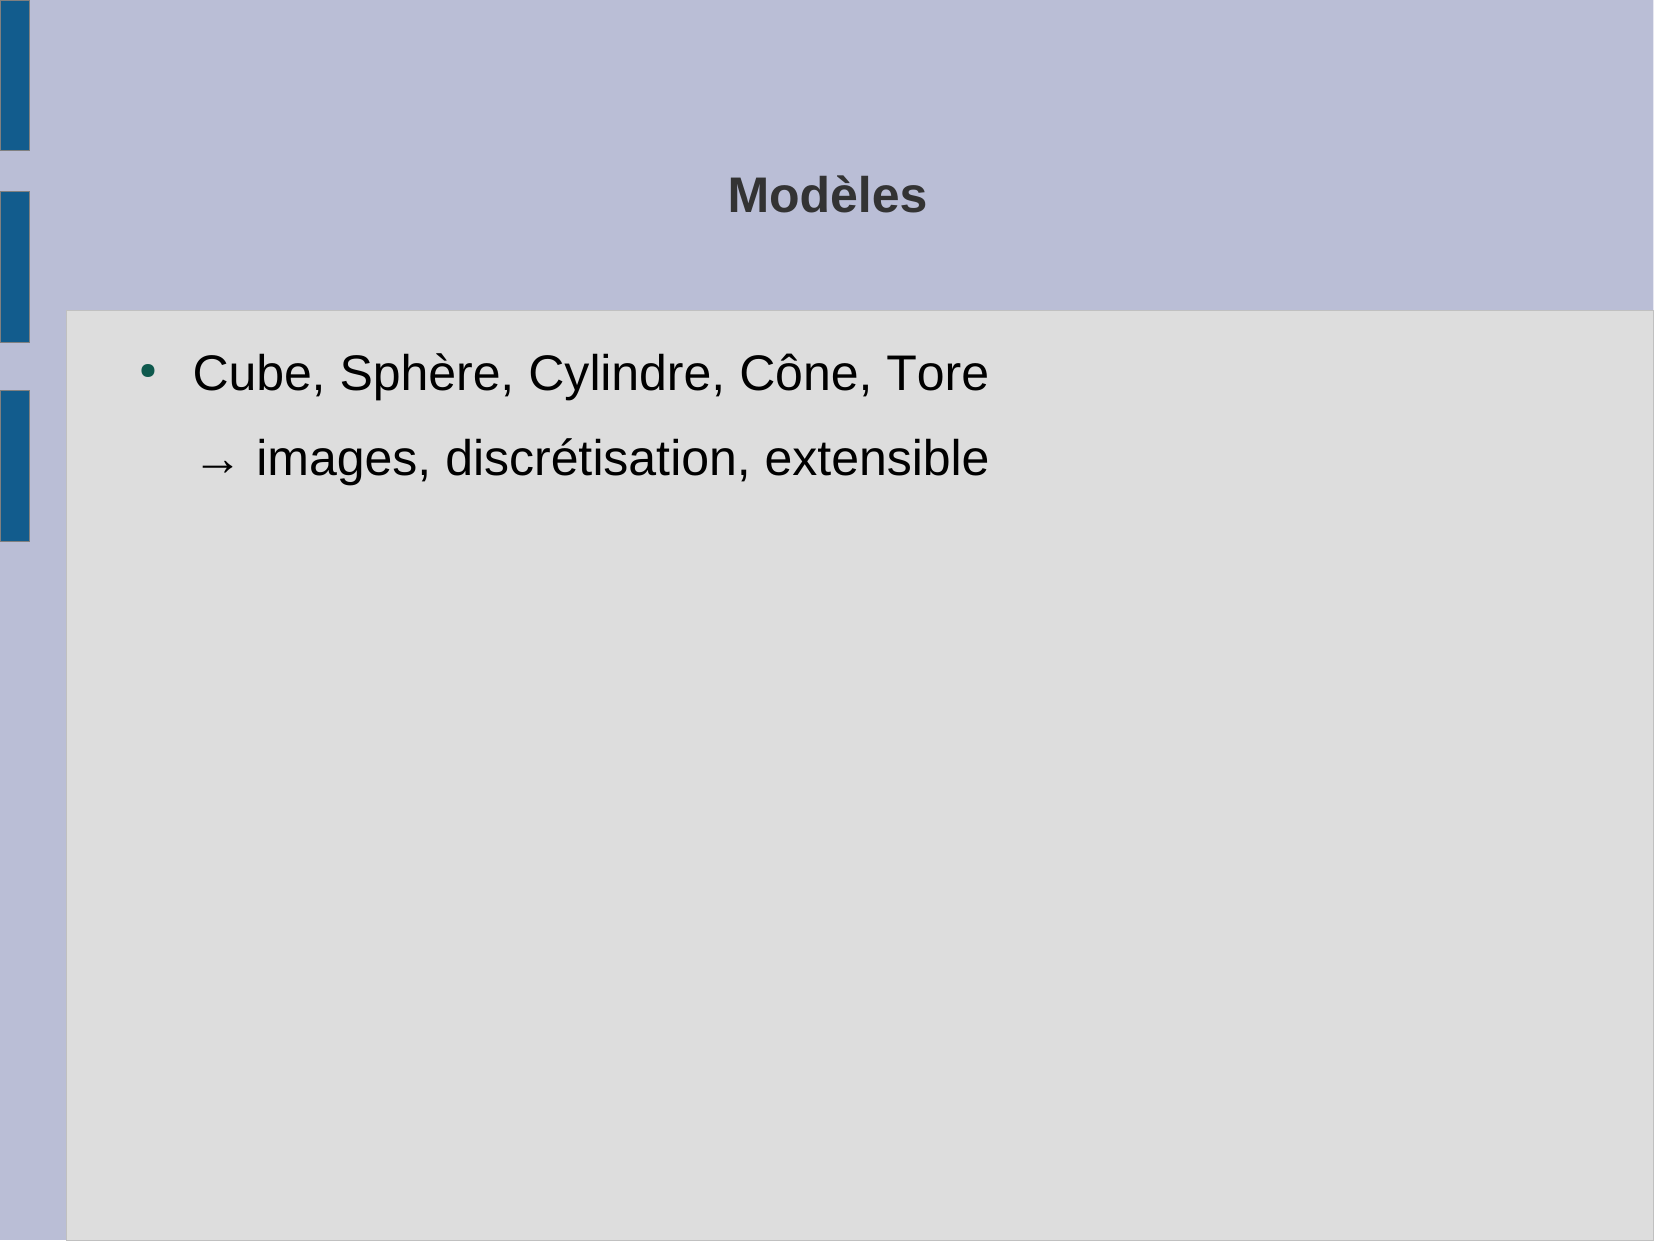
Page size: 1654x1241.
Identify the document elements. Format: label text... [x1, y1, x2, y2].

list Cube, Sphère, Cylindre, Cône, Tore → images, discrétisation, extensible [121, 344, 1534, 1065]
title Modèles [121, 91, 1534, 299]
